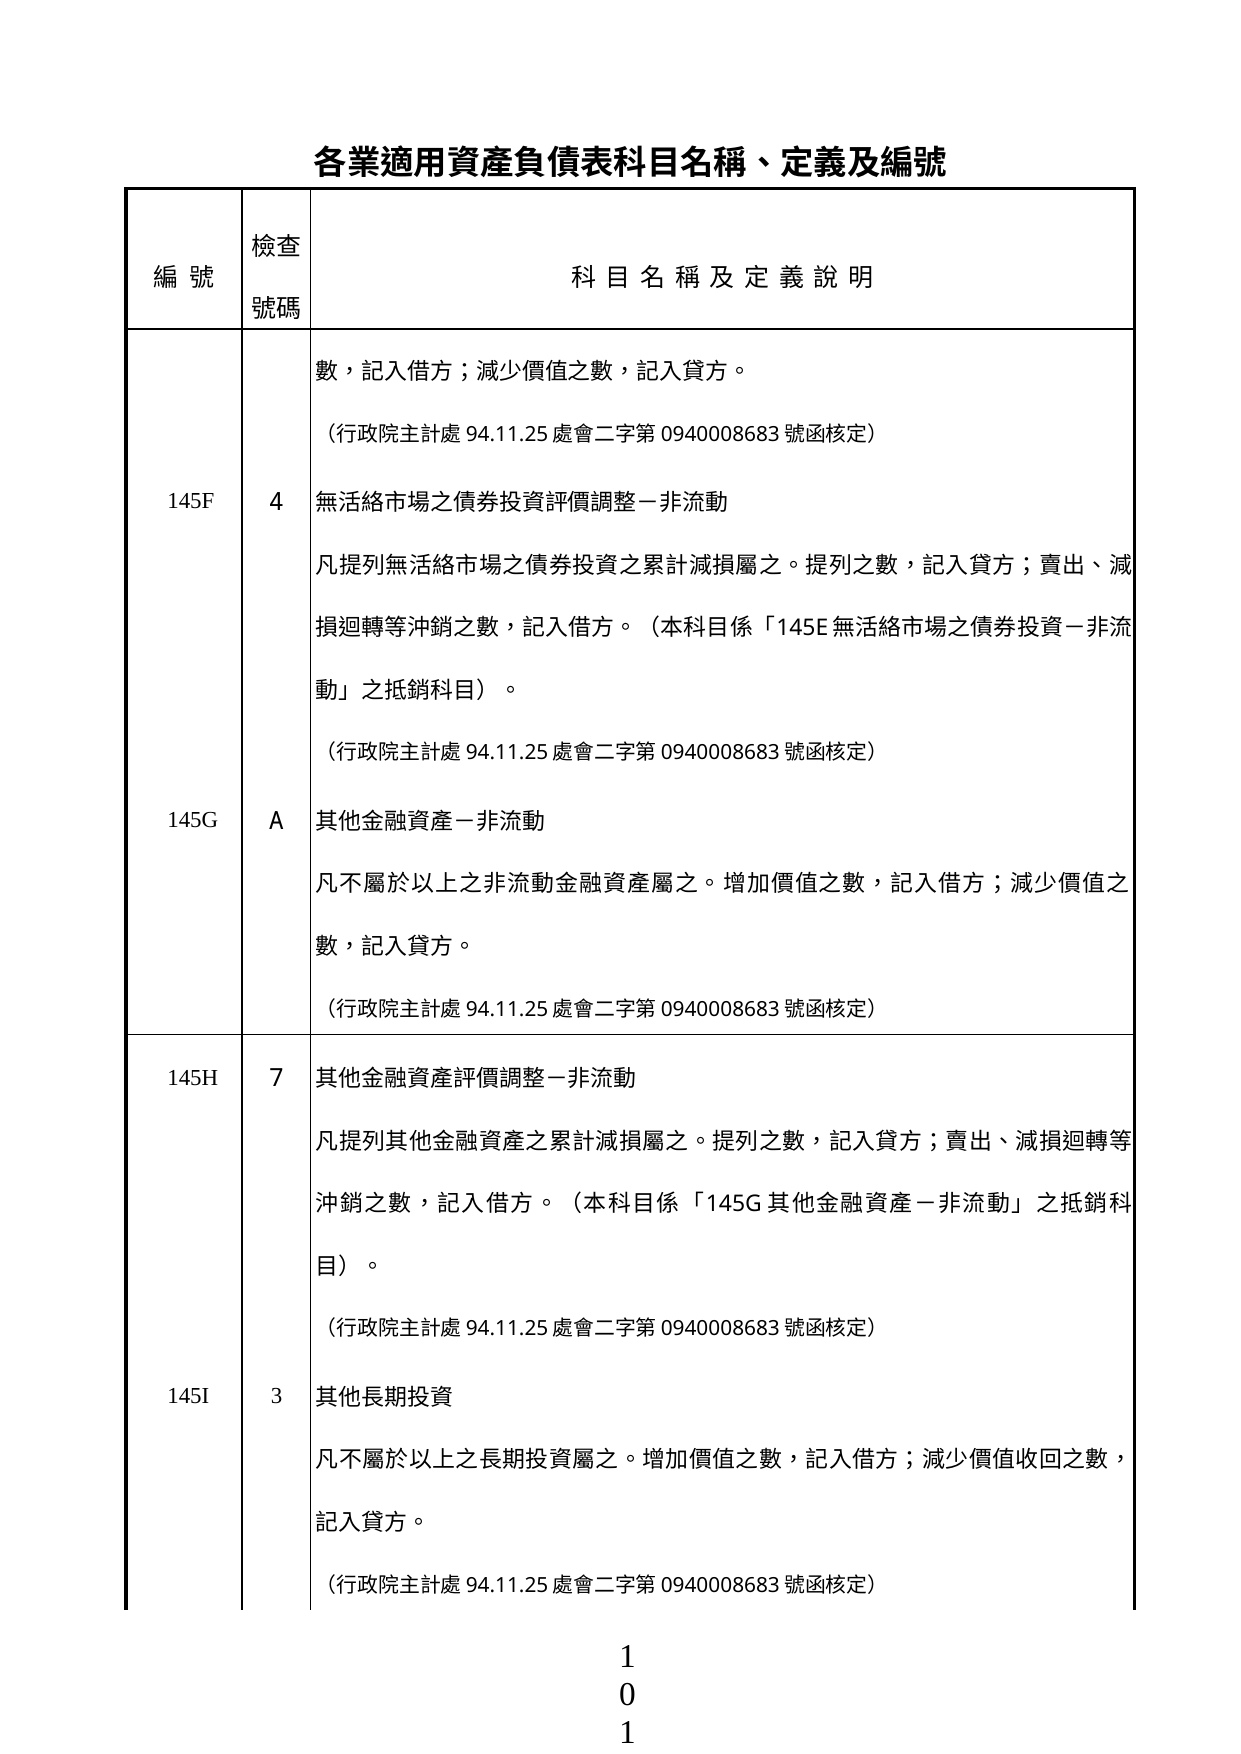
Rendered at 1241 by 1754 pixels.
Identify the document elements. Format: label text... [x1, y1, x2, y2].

table_cell 7 [243, 1035, 310, 1354]
table_cell 4 [243, 459, 310, 778]
table_cell 3 [243, 1354, 310, 1610]
table_cell 檢查號碼 [243, 190, 310, 328]
table_cell [106, 328, 124, 459]
table_cell [106, 187, 124, 328]
table_cell 數，記入借方；減少價值之數，記入貸方。 （行政院主計處94.11.25處會二字第0940008683號函核定） [311, 330, 1133, 459]
table_cell 145F [128, 459, 241, 778]
table_cell 編 號 [128, 190, 241, 328]
table_cell 科 目 名 稱 及 定 義 說 明 [311, 190, 1133, 328]
table_cell 145G [128, 778, 241, 1034]
table_cell 其他金融資產評價調整－非流動 凡提列其他金融資產之累計減損屬之。提列之數，記入貸方；賣出、減損迴轉等沖銷之數，記入借方。（本科目係「145G其他金融資產－非流動」之抵銷科目）。 （行政院主計處94.11.25處會二字第0940008683號函核定） [311, 1035, 1133, 1354]
table_cell [128, 330, 241, 459]
table_cell 無活絡市場之債券投資評價調整－非流動 凡提列無活絡市場之債券投資之累計減損屬之。提列之數，記入貸方；賣出、減損迴轉等沖銷之數，記入借方。（本科目係「145E無活絡市場之債券投資－非流動」之抵銷科目）。 （行政院主計處94.11.25處會二字第0940008683號函核定） [311, 459, 1133, 778]
table_cell [106, 459, 124, 778]
table_cell 其他金融資產－非流動 凡不屬於以上之非流動金融資產屬之。增加價值之數，記入借方；減少價值之數，記入貸方。 （行政院主計處94.11.25處會二字第0940008683號函核定） [311, 778, 1133, 1034]
table_cell [106, 778, 124, 1034]
table_cell 145H [128, 1035, 241, 1354]
table_header 各業適用資產負債表科目名稱、定義及編號 [126, 112, 1134, 187]
table_cell 145I [128, 1354, 241, 1610]
table_cell [243, 330, 310, 459]
table_header [106, 112, 126, 187]
table_cell [106, 1034, 124, 1354]
table_cell A [243, 778, 310, 1034]
table_cell 其他長期投資 凡不屬於以上之長期投資屬之。增加價值之數，記入借方；減少價值收回之數，記入貸方。 （行政院主計處94.11.25處會二字第0940008683號函核定） [311, 1354, 1133, 1610]
table_cell [106, 1354, 124, 1610]
